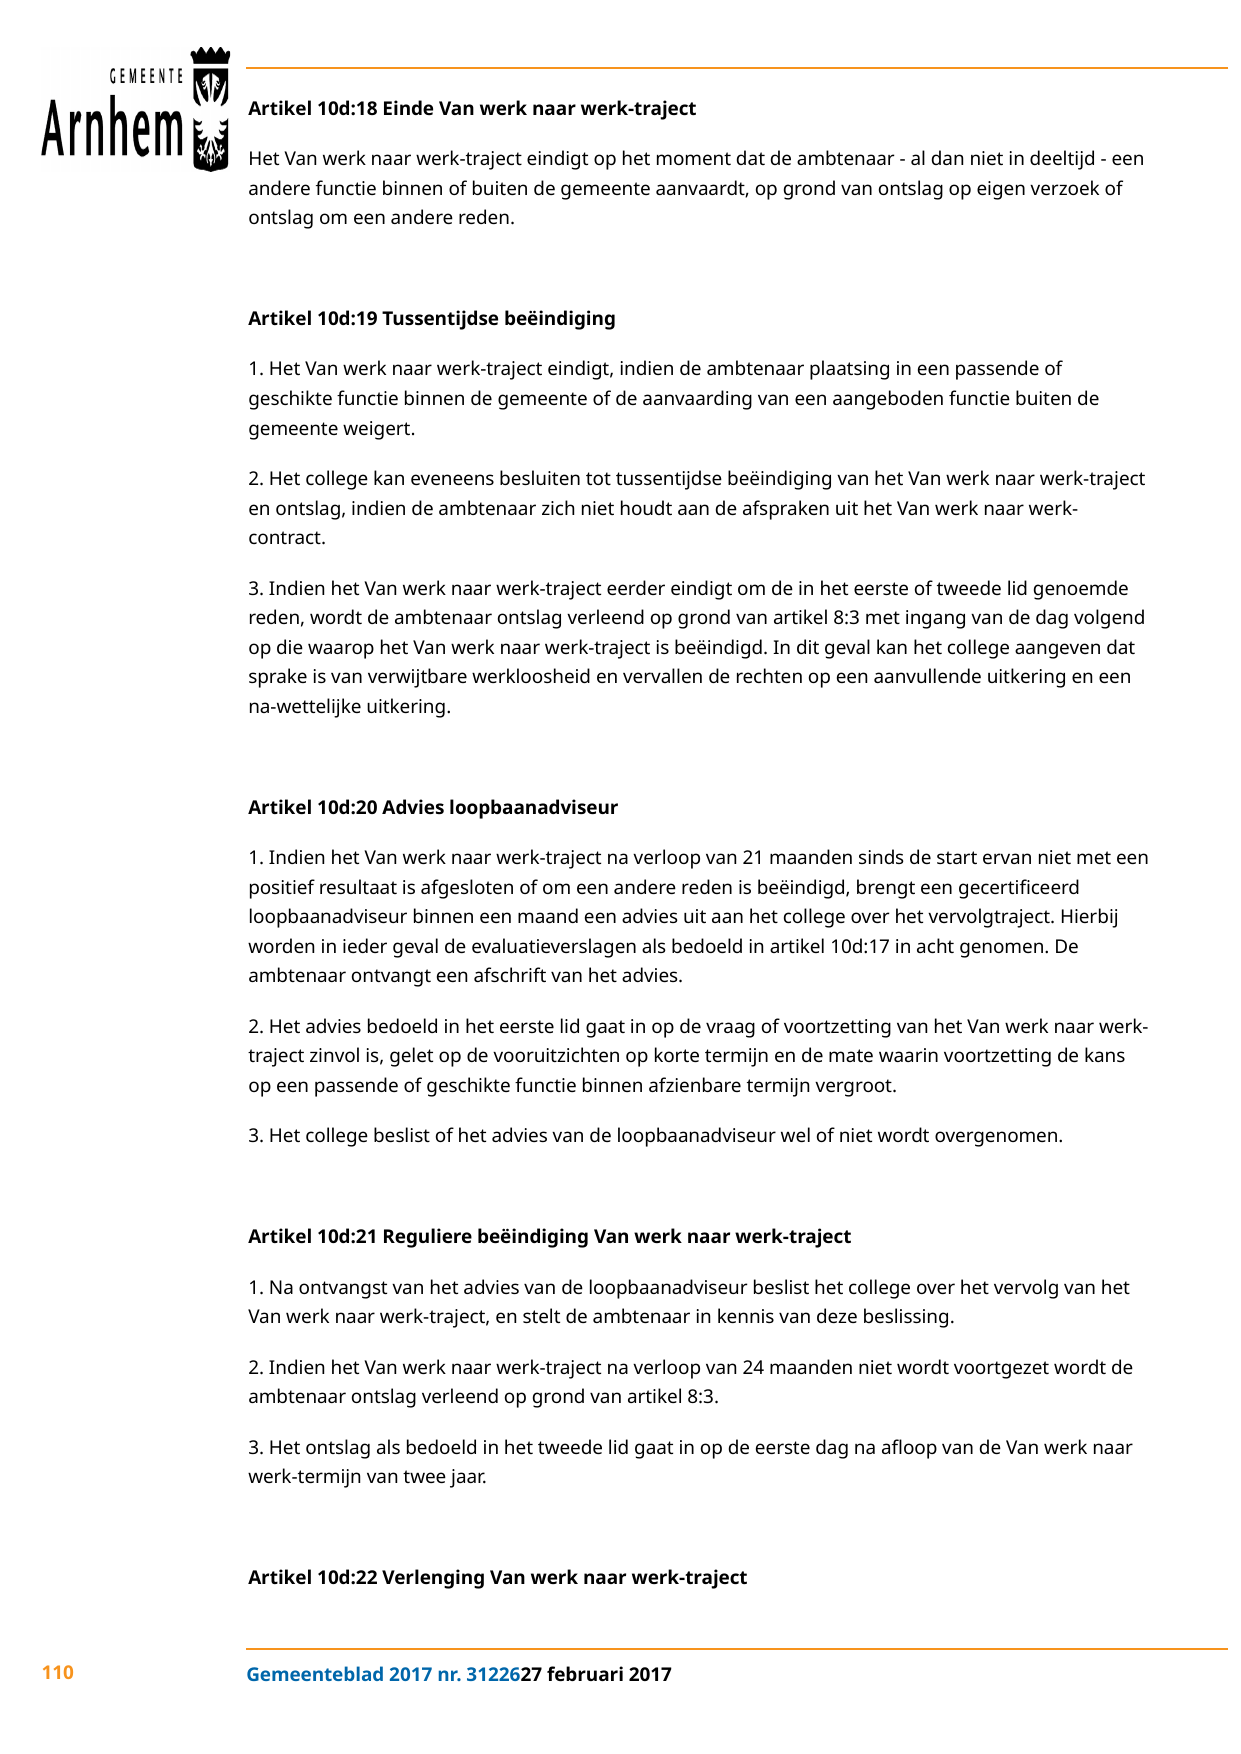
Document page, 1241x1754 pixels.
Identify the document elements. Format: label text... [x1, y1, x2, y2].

text 2. Het advies bedoeld in het eerste lid gaat in op de vraag of voortzetting van het Van werk naar werk-traject zinvol is, gelet op de vooruitzichten op korte termijn en de mate waarin voortzetting de kans op een passende of geschikte functie binnen afzienbare termijn vergroot. [248, 1013, 1152, 1098]
text Artikel 10d:19 Tussentijdse beëindiging [248, 305, 1152, 331]
text Artikel 10d:20 Advies loopbaanadviseur [248, 794, 1152, 820]
text 1. Indien het Van werk naar werk-traject na verloop van 21 maanden sinds de start ervan niet met een positief resultaat is afgesloten of om een andere reden is beëindigd, brengt een gecertificeerd loopbaanadviseur binnen een maand een advies uit aan het college over het vervolgtraject. Hierbij worden in ieder geval de evaluatieverslagen als bedoeld in artikel 10d:17 in acht genomen. De ambtenaar ontvangt een afschrift van het advies. [248, 844, 1152, 988]
picture [41, 47, 231, 172]
text Artikel 10d:21 Reguliere beëindiging Van werk naar werk-traject [248, 1223, 1152, 1249]
text 3. Het college beslist of het advies van de loopbaanadviseur wel of niet wordt overgenomen. [248, 1123, 1152, 1148]
text 1. Na ontvangst van het advies van de loopbaanadviseur beslist het college over het vervolg van het Van werk naar werk-traject, en stelt de ambtenaar in kennis van deze beslissing. [248, 1274, 1152, 1329]
text 3. Indien het Van werk naar werk-traject eerder eindigt om de in het eerste of tweede lid genoemde reden, wordt de ambtenaar ontslag verleend op grond van artikel 8:3 met ingang van de dag volgend op die waarop het Van werk naar werk-traject is beëindigd. In dit geval kan het college aangeven dat sprake is van verwijtbare werkloosheid en vervallen de rechten op een aanvullende uitkering en een na-wettelijke uitkering. [248, 575, 1152, 719]
text 1. Het Van werk naar werk-traject eindigt, indien de ambtenaar plaatsing in een passende of geschikte functie binnen de gemeente of de aanvaarding van een aangeboden functie buiten de gemeente weigert. [248, 356, 1152, 441]
text 2. Indien het Van werk naar werk-traject na verloop van 24 maanden niet wordt voortgezet wordt de ambtenaar ontslag verleend op grond van artikel 8:3. [248, 1354, 1152, 1409]
text Artikel 10d:18 Einde Van werk naar werk-traject [248, 95, 1152, 121]
text Artikel 10d:22 Verlenging Van werk naar werk-traject [248, 1564, 1152, 1590]
text 2. Het college kan eveneens besluiten tot tussentijdse beëindiging van het Van werk naar werk-traject en ontslag, indien de ambtenaar zich niet houdt aan de afspraken uit het Van werk naar werk-contract. [248, 465, 1152, 550]
text 3. Het ontslag als bedoeld in het tweede lid gaat in op de eerste dag na afloop van de Van werk naar werk-termijn van twee jaar. [248, 1434, 1152, 1489]
text Het Van werk naar werk-traject eindigt op het moment dat de ambtenaar - al dan niet in deeltijd - een andere functie binnen of buiten de gemeente aanvaardt, op grond van ontslag op eigen verzoek of ontslag om een andere reden. [248, 145, 1152, 230]
